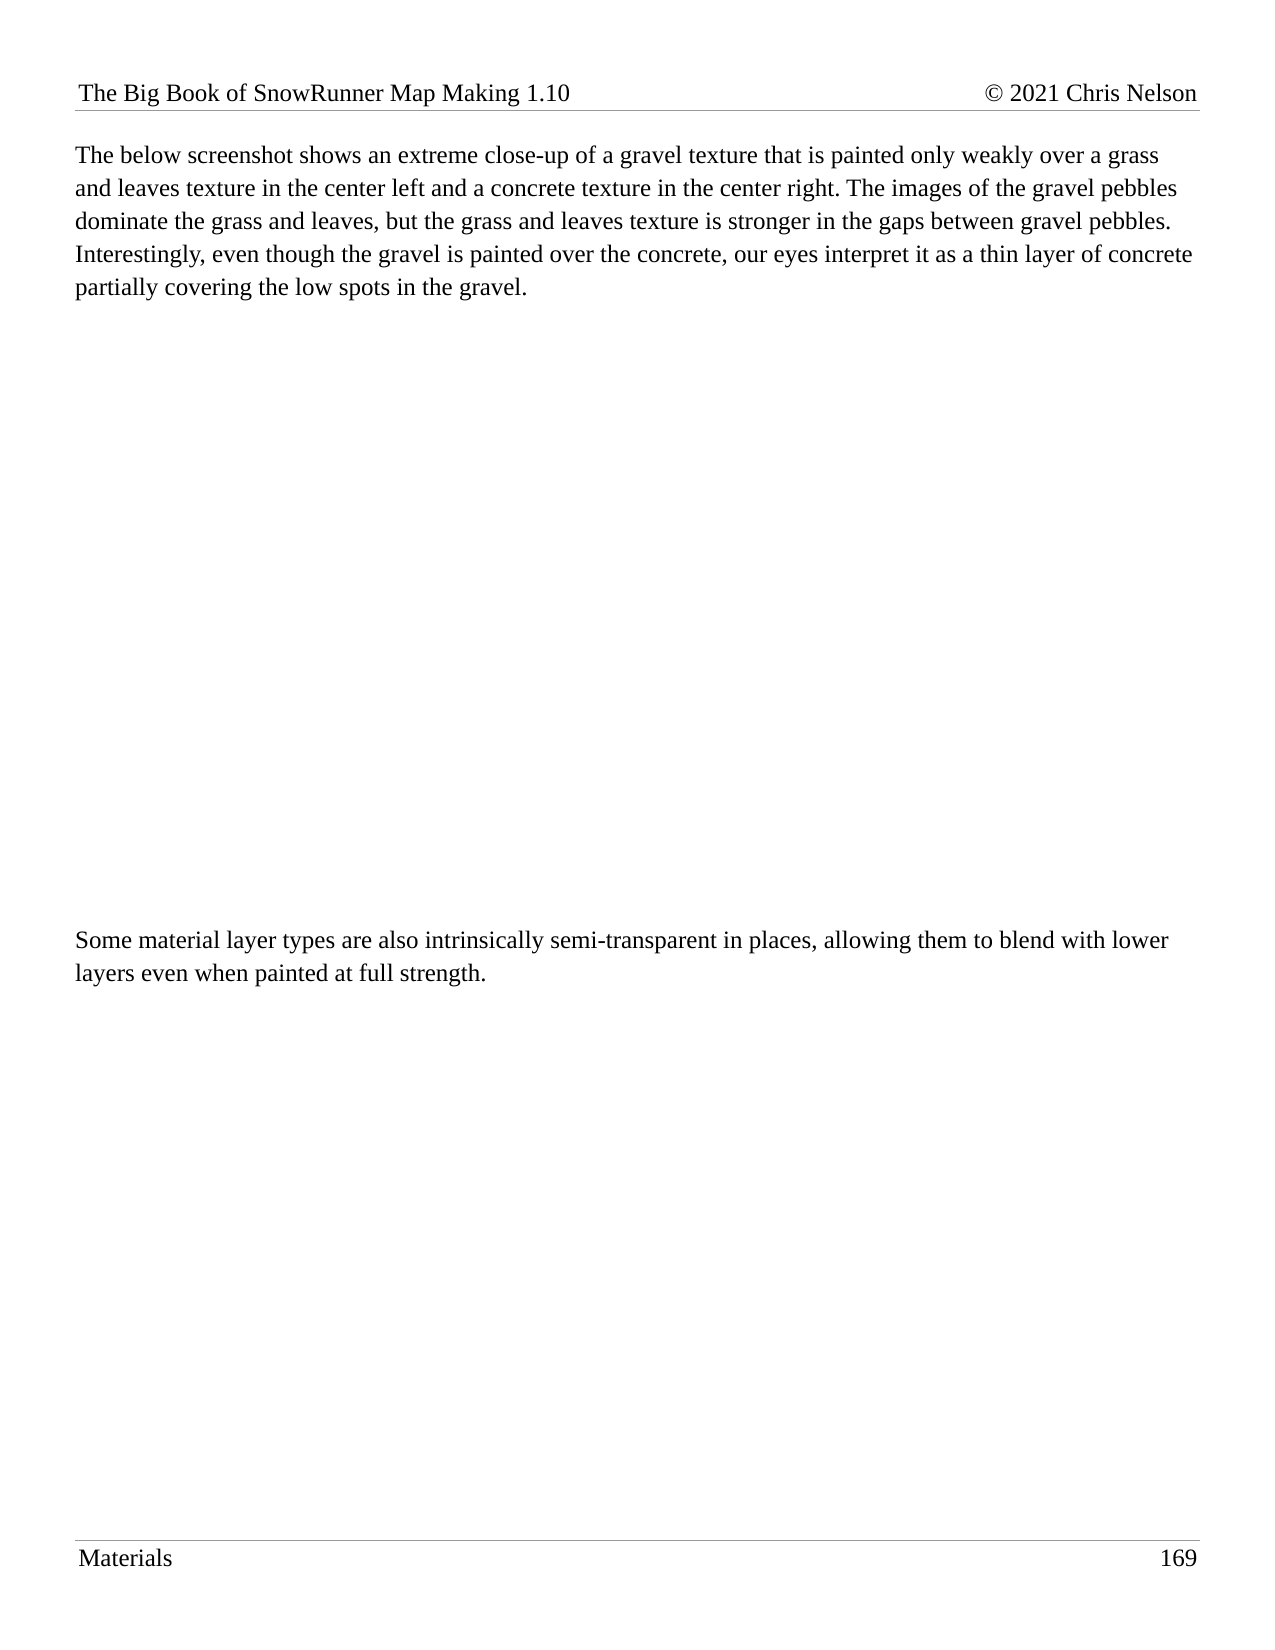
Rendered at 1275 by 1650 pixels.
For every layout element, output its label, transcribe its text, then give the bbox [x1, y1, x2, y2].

text The below screenshot shows an extreme close-up of a gravel texture that is painted only weakly over a grass and leaves texture in the center left and a concrete texture in the center right. The images of the gravel pebbles dominate the grass and leaves, but the grass and leaves texture is stronger in the gaps between gravel pebbles. Interestingly, even though the gravel is painted over the concrete, our eyes interpret it as a thin layer of concrete partially covering the low spots in the gravel. [75, 140, 1200, 301]
text Some material layer types are also intrinsically semi-transparent in places, allowing them to blend with lower layers even when painted at full strength. [75, 925, 1200, 987]
